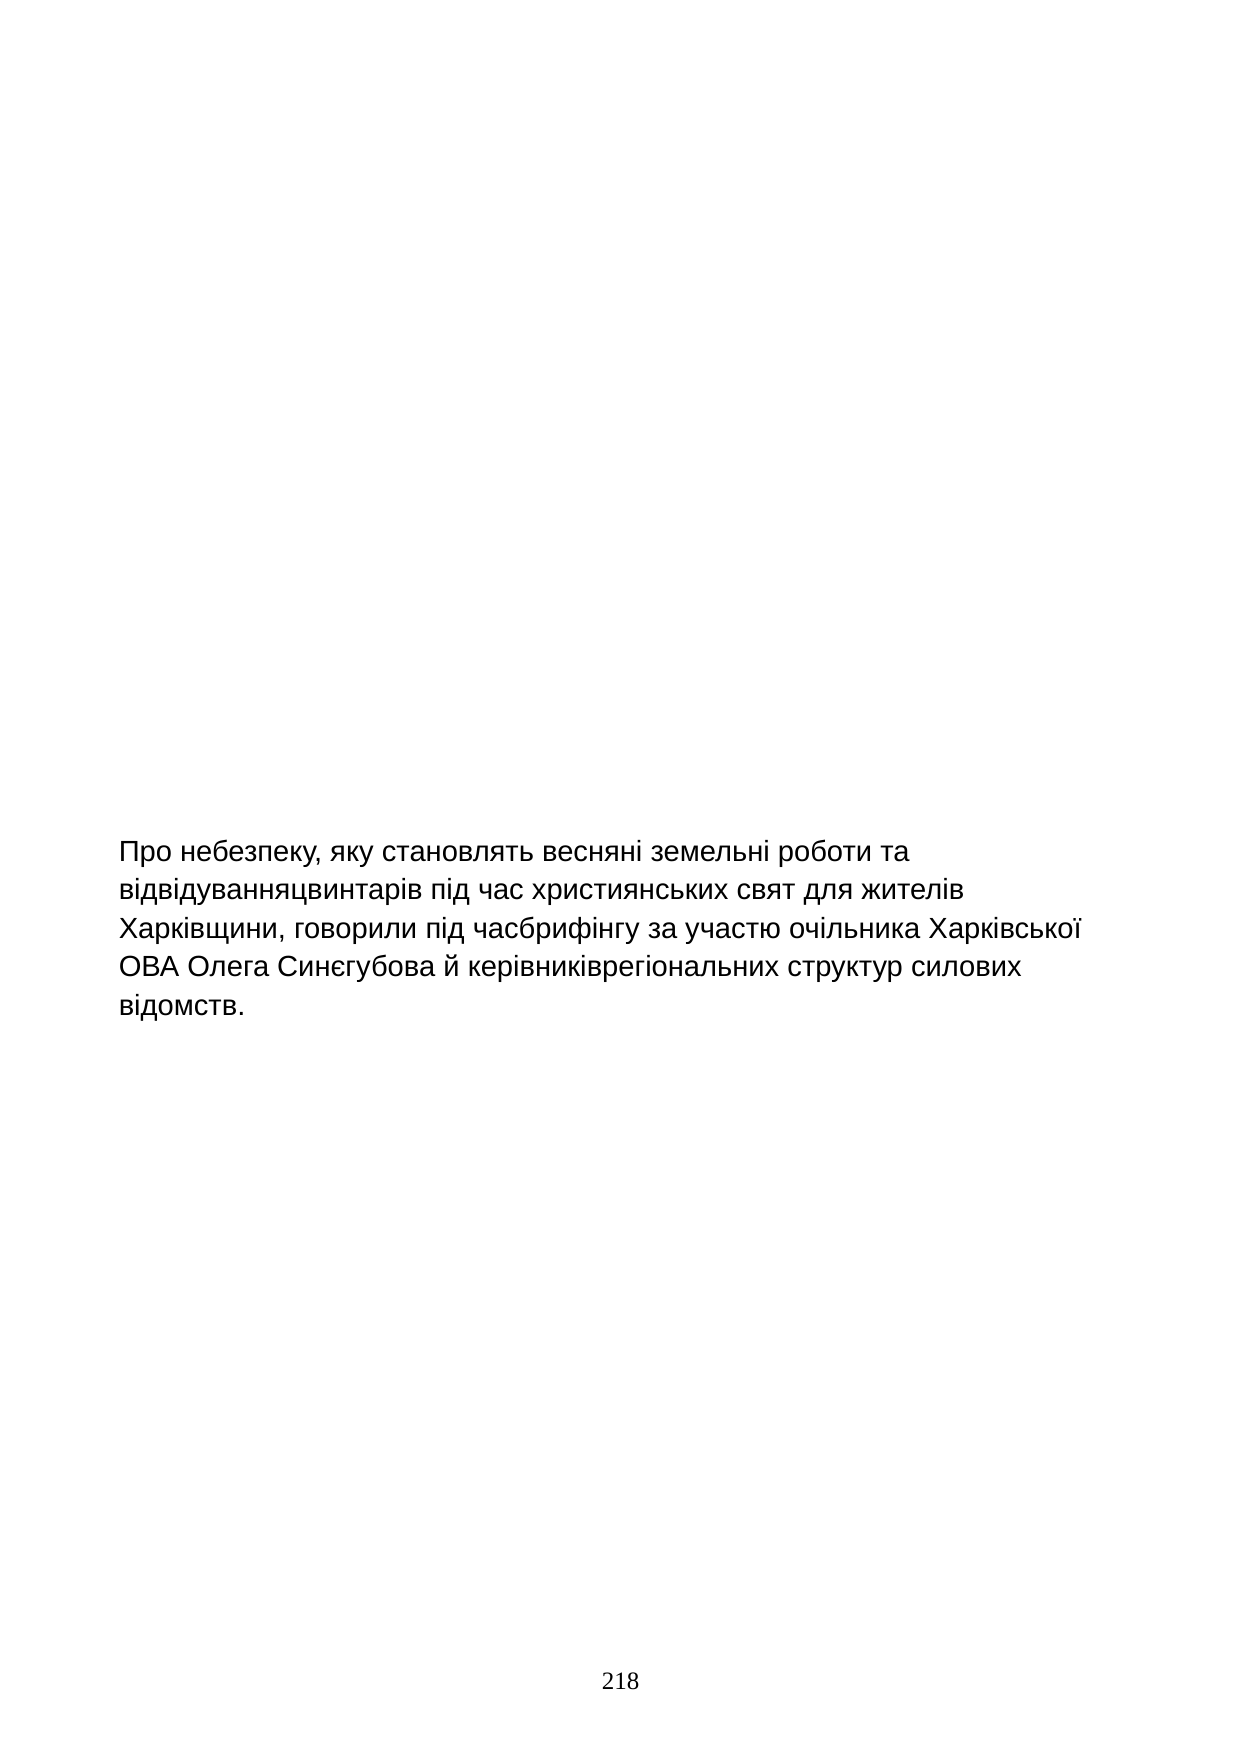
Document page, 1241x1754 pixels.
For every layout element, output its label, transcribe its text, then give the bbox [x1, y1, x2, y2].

text Про небезпеку, яку становлять весняні земельні роботи та відвідуванняцвинтарів під час християнських свят для жителів Харківщини, говорили під часбрифінгу за участю очільника Харківської ОВА Олега Синєгубова й керівниківрегіональних структур силових відомств. [118, 834, 1122, 1021]
